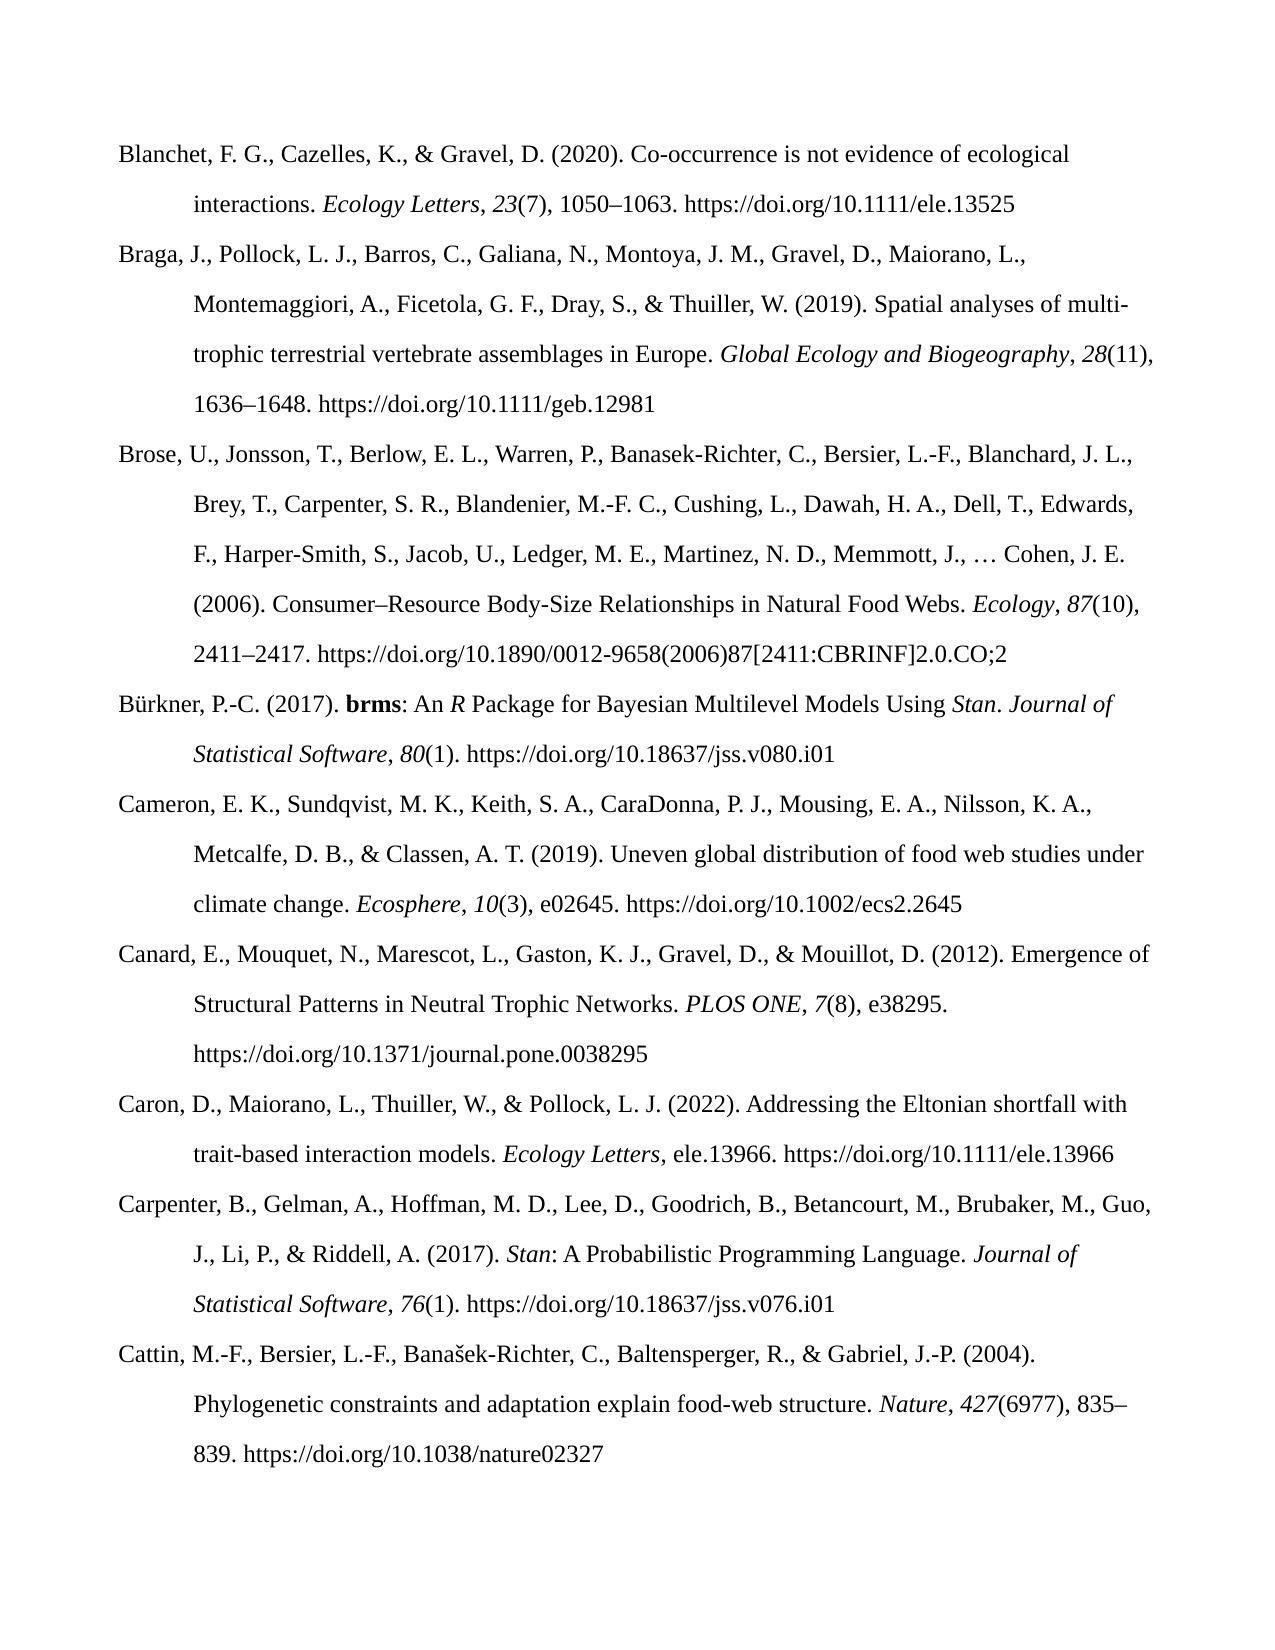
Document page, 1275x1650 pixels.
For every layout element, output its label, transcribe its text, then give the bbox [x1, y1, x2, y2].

text Braga, J., Pollock, L. J., Barros, C., Galiana, N., Montoya, J. M., Gravel, D., Maiorano, L., Montemaggiori, A., Ficetola, G. F., Dray, S., & Thuiller, W. (2019). Spatial analyses of multi-trophic terrestrial vertebrate assemblages in Europe. Global Ecology and Biogeography, 28(11), 1636–1648. https://doi.org/10.1111/geb.12981 [118, 218, 1157, 418]
text Cattin, M.-F., Bersier, L.-F., Banašek-Richter, C., Baltensperger, R., & Gabriel, J.-P. (2004). Phylogenetic constraints and adaptation explain food-web structure. Nature, 427(6977), 835–839. https://doi.org/10.1038/nature02327 [118, 1318, 1157, 1468]
text Bürkner, P.-C. (2017). brms: An R Package for Bayesian Multilevel Models Using Stan. Journal of Statistical Software, 80(1). https://doi.org/10.18637/jss.v080.i01 [118, 668, 1157, 768]
text Canard, E., Mouquet, N., Marescot, L., Gaston, K. J., Gravel, D., & Mouillot, D. (2012). Emergence of Structural Patterns in Neutral Trophic Networks. PLOS ONE, 7(8), e38295. https://doi.org/10.1371/journal.pone.0038295 [118, 918, 1157, 1068]
text Blanchet, F. G., Cazelles, K., & Gravel, D. (2020). Co-occurrence is not evidence of ecological interactions. Ecology Letters, 23(7), 1050–1063. https://doi.org/10.1111/ele.13525 [118, 118, 1157, 218]
text Carpenter, B., Gelman, A., Hoffman, M. D., Lee, D., Goodrich, B., Betancourt, M., Brubaker, M., Guo, J., Li, P., & Riddell, A. (2017). Stan: A Probabilistic Programming Language. Journal of Statistical Software, 76(1). https://doi.org/10.18637/jss.v076.i01 [118, 1168, 1157, 1318]
text Caron, D., Maiorano, L., Thuiller, W., & Pollock, L. J. (2022). Addressing the Eltonian shortfall with trait‐based interaction models. Ecology Letters, ele.13966. https://doi.org/10.1111/ele.13966 [118, 1068, 1157, 1168]
text Brose, U., Jonsson, T., Berlow, E. L., Warren, P., Banasek-Richter, C., Bersier, L.-F., Blanchard, J. L., Brey, T., Carpenter, S. R., Blandenier, M.-F. C., Cushing, L., Dawah, H. A., Dell, T., Edwards, F., Harper-Smith, S., Jacob, U., Ledger, M. E., Martinez, N. D., Memmott, J., … Cohen, J. E. (2006). Consumer–Resource Body-Size Relationships in Natural Food Webs. Ecology, 87(10), 2411–2417. https://doi.org/10.1890/0012-9658(2006)87[2411:CBRINF]2.0.CO;2 [118, 418, 1157, 668]
text Cameron, E. K., Sundqvist, M. K., Keith, S. A., CaraDonna, P. J., Mousing, E. A., Nilsson, K. A., Metcalfe, D. B., & Classen, A. T. (2019). Uneven global distribution of food web studies under climate change. Ecosphere, 10(3), e02645. https://doi.org/10.1002/ecs2.2645 [118, 768, 1157, 918]
